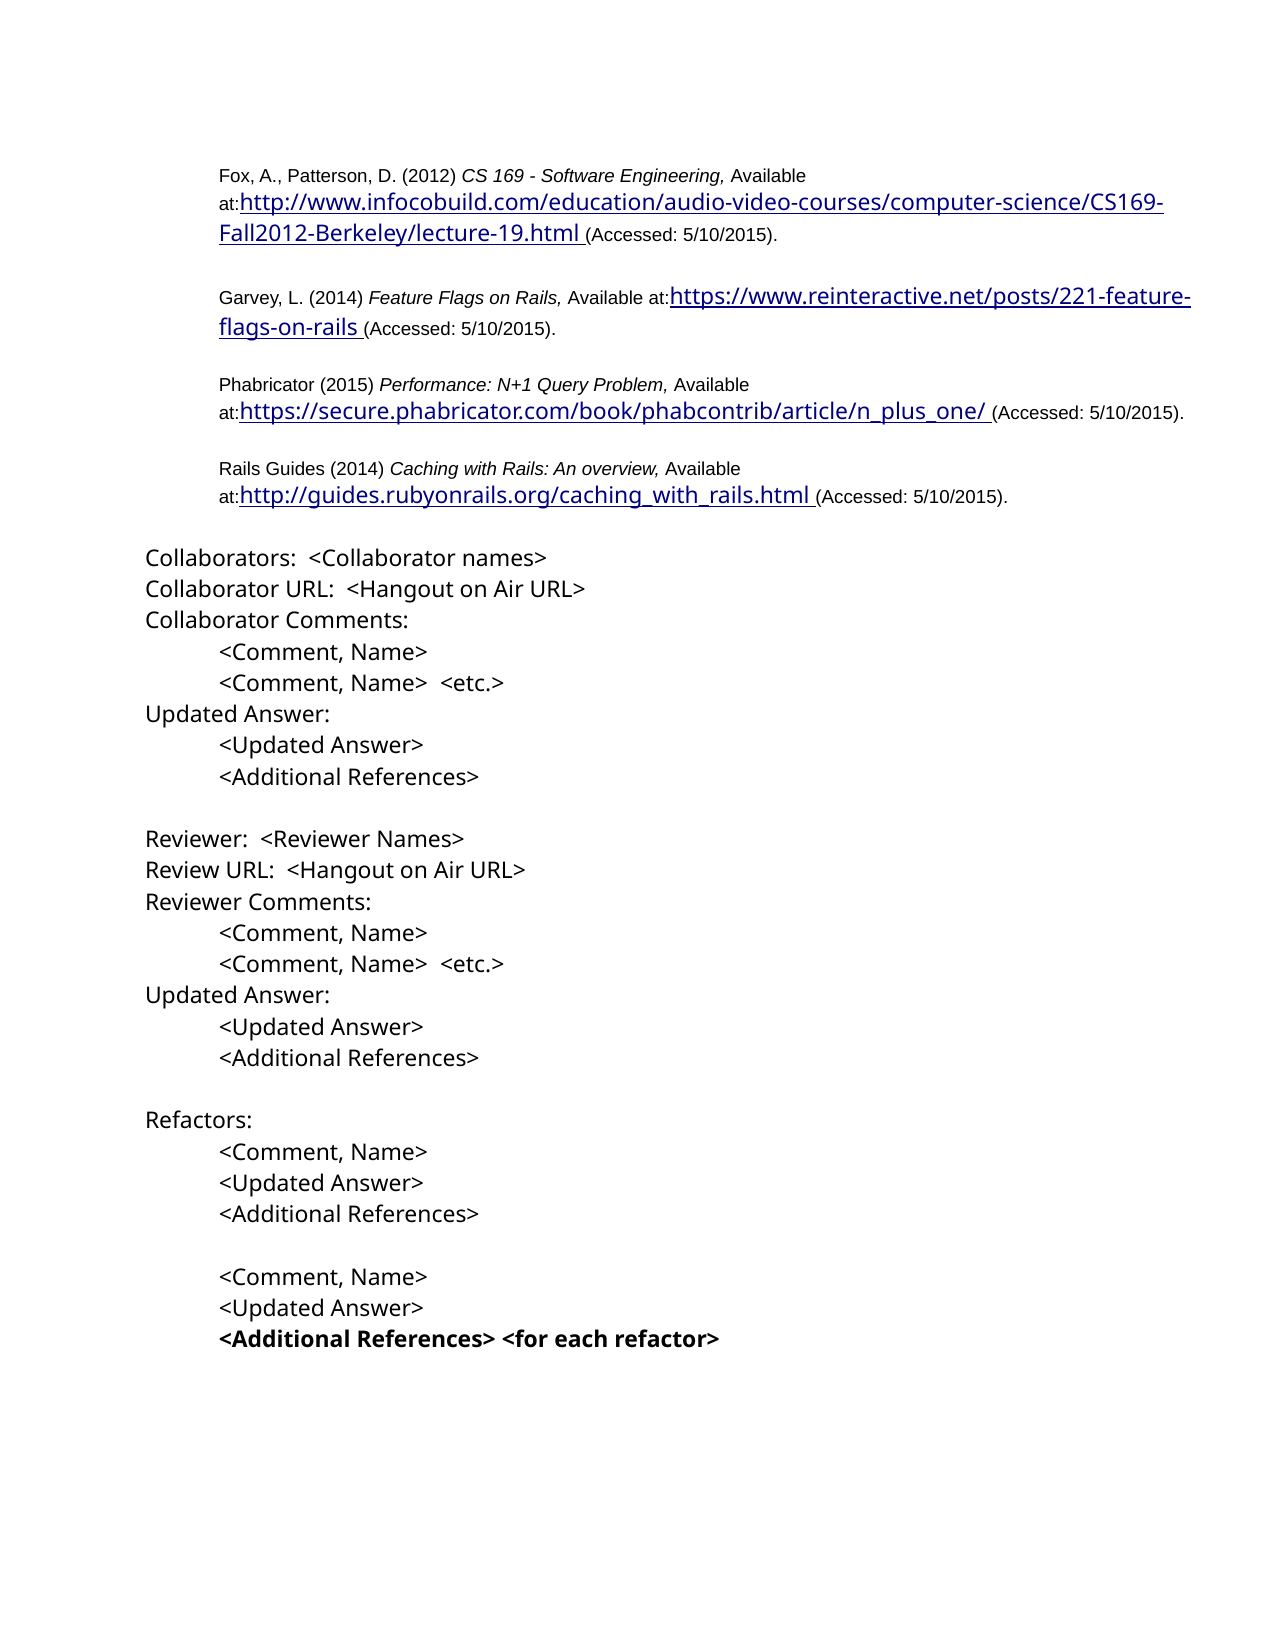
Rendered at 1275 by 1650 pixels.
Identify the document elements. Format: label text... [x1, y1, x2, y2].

text Review URL: <Hangout on Air URL> [145, 854, 1204, 886]
text Garvey, L. (2014) Feature Flags on Rails, Available at:https://www.reinteractive.net/posts/221-feature-flags-on-rails (Accessed: 5/10/2015). [218, 280, 1204, 342]
text <Additional References> [218, 1042, 1204, 1073]
text Rails Guides (2014) Caching with Rails: An overview, Available at:http://guides.rubyonrails.org/caching_with_rails.html (Accessed: 5/10/2015). [218, 458, 1204, 511]
text <Updated Answer> [218, 1011, 1204, 1042]
text Updated Answer: [145, 698, 1204, 729]
text Phabricator (2015) Performance: N+1 Query Problem, Available at:https://secure.phabricator.com/book/phabcontrib/article/n_plus_one/ (Accessed: 5/10/2015). [218, 374, 1204, 426]
text <Additional References> [218, 1198, 1204, 1229]
text <Additional References> <for each refactor> [218, 1323, 1204, 1354]
text <Comment, Name> [218, 1261, 1204, 1292]
text Updated Answer: [145, 979, 1204, 1011]
text <Comment, Name> [218, 917, 1204, 948]
text Collaborator Comments: [145, 604, 1204, 636]
text <Updated Answer> [218, 1292, 1204, 1323]
text Fox, A., Patterson, D. (2012) CS 169 - Software Engineering, Available at:http://www.infocobuild.com/education/audio-video-courses/computer-science/CS169-Fall2012-Berkeley/lecture-19.html (Accessed: 5/10/2015). [218, 164, 1204, 249]
text <Comment, Name> <etc.> [218, 948, 1204, 979]
text <Updated Answer> [218, 1167, 1204, 1198]
text Refactors: [145, 1104, 1204, 1136]
text <Updated Answer> [218, 729, 1204, 761]
text <Comment, Name> <Comment, Name> <etc.> [218, 636, 1204, 698]
text <Additional References> [218, 761, 1204, 792]
text Collaborator URL: <Hangout on Air URL> [145, 573, 1204, 604]
text Collaborators: <Collaborator names> [145, 542, 1204, 573]
text Reviewer Comments: [145, 886, 1204, 917]
text Reviewer: <Reviewer Names> [145, 823, 1204, 854]
text <Comment, Name> [218, 1136, 1204, 1167]
